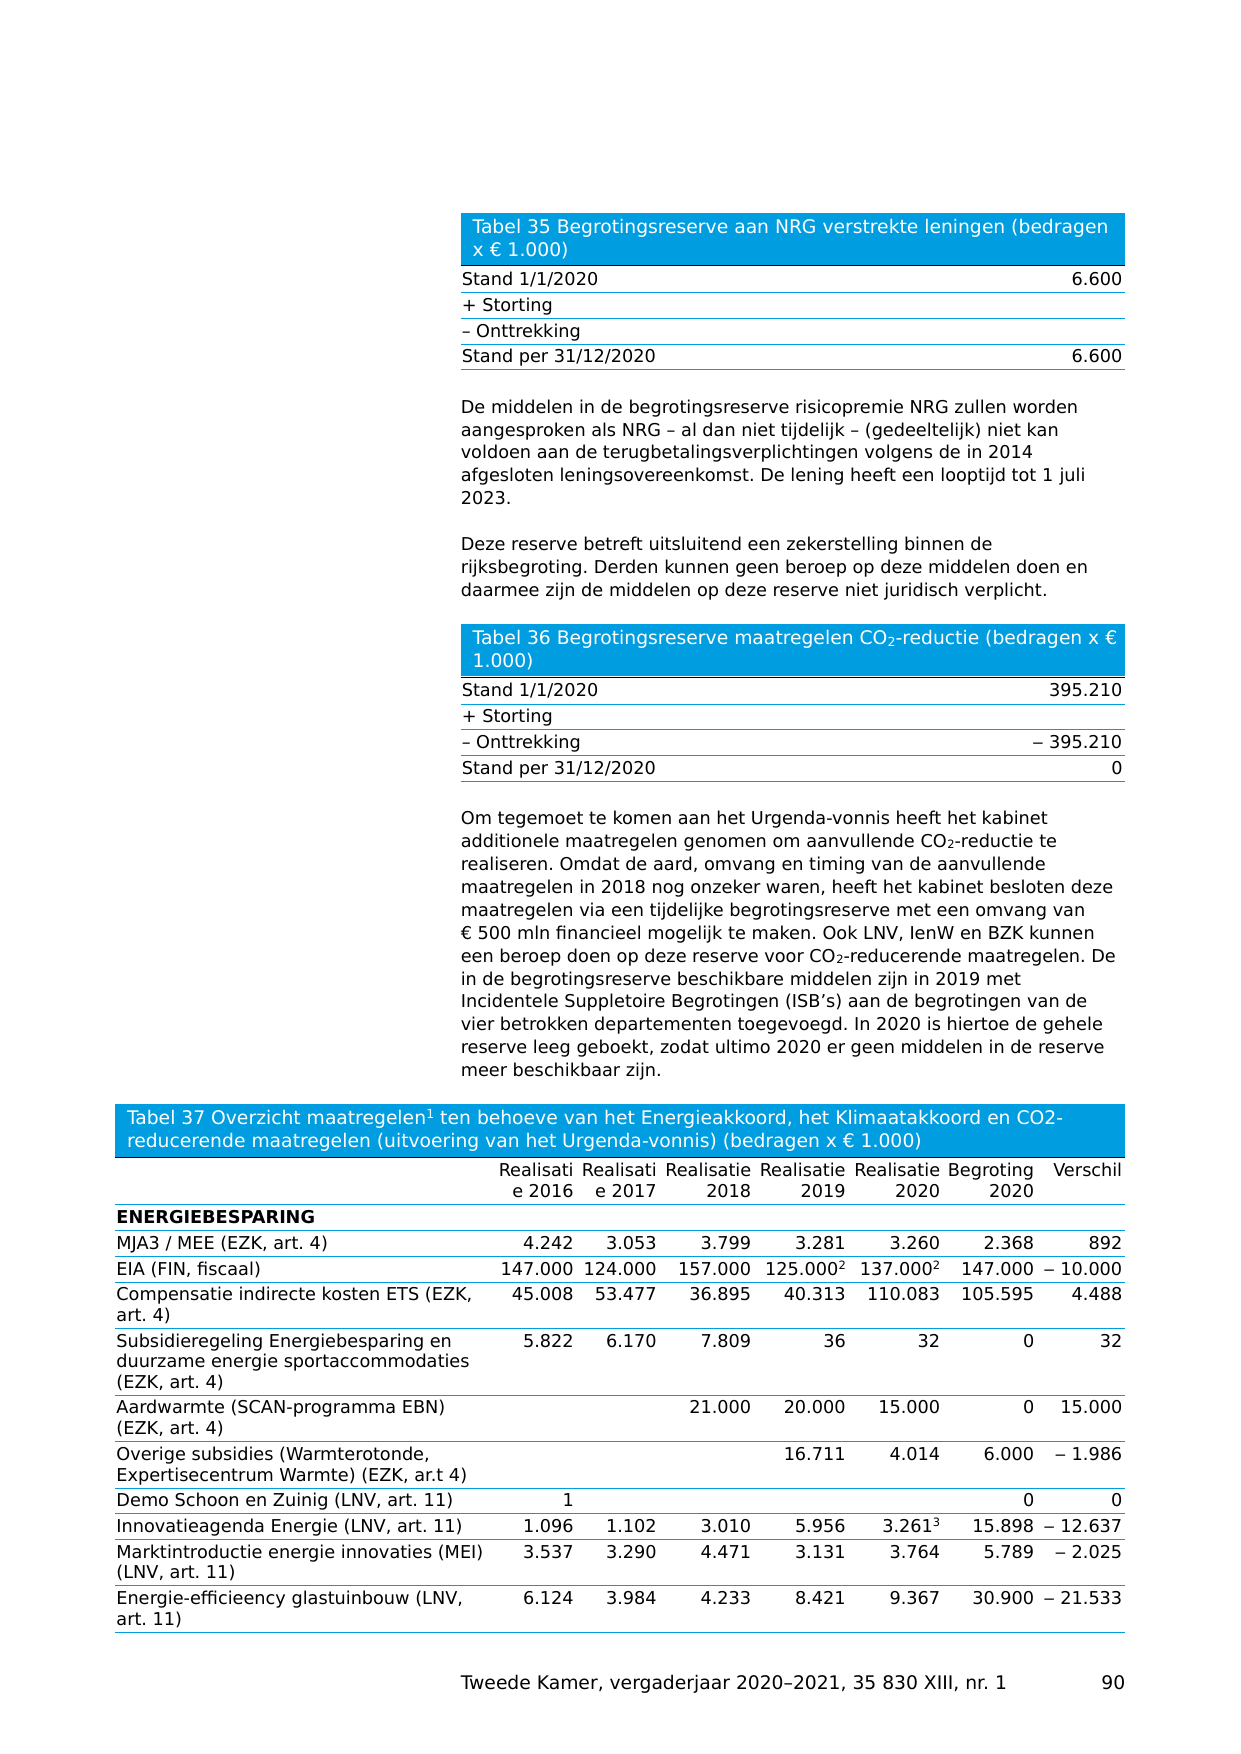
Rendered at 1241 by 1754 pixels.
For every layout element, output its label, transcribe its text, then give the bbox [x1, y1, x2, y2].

table_cell ‒ 2.025 [1037, 1540, 1125, 1585]
table_cell 147.000 [943, 1257, 1037, 1281]
table_cell 0 [793, 756, 1125, 781]
table_cell Realisatie 2019 [754, 1158, 848, 1204]
table_cell [1037, 1205, 1125, 1230]
table_cell 2.368 [943, 1231, 1037, 1256]
text Om tegemoet te komen aan het Urgenda-vonnis heeft het kabinet additionele maatregelen genomen om aanvullende CO2-reductie te realiseren. Omdat de aard, omvang en timing van de aanvullende maatregelen in 2018 nog onzeker waren, heeft het kabinet besloten deze maatregelen via een tijdelijke begrotingsreserve met een omvang van € 500 mln financieel mogelijk te maken. Ook LNV, IenW en BZK kunnen een beroep doen op deze reserve voor CO2-reducerende maatregelen. De in de begrotingsreserve beschikbare middelen zijn in 2019 met Incidentele Suppletoire Begrotingen (ISB’s) aan de begrotingen van de vier betrokken departementen toegevoegd. In 2020 is hiertoe de gehele reserve leeg geboekt, zodat ultimo 2020 er geen middelen in de reserve meer beschikbaar zijn. [461, 806, 1125, 1081]
table_cell [659, 1442, 754, 1487]
table_cell [754, 1489, 848, 1513]
table_cell 4.014 [848, 1442, 943, 1487]
table_cell 21.000 [659, 1396, 754, 1441]
table_cell 6.124 [494, 1586, 576, 1632]
table_cell 40.313 [754, 1283, 848, 1328]
table_cell 3.260 [848, 1231, 943, 1256]
table_cell ‒ 12.637 [1037, 1514, 1125, 1539]
table_cell [576, 1442, 659, 1487]
table_cell 3.131 [754, 1540, 848, 1585]
table_cell [494, 1205, 576, 1230]
table_cell 4.488 [1037, 1283, 1125, 1328]
table_cell 892 [1037, 1231, 1125, 1256]
table_cell Begroting 2020 [943, 1158, 1037, 1204]
table_cell ‒ 1.986 [1037, 1442, 1125, 1487]
table_cell [793, 705, 1125, 729]
table_cell 20.000 [754, 1396, 848, 1441]
table_cell 125.0002 [754, 1257, 848, 1281]
table_cell 7.809 [659, 1329, 754, 1395]
table_cell 6.170 [576, 1329, 659, 1395]
table_cell Overige subsidies (Warmterotonde, Expertisecentrum Warmte) (EZK, ar.t 4) [115, 1442, 493, 1487]
table_cell Stand 1/1/2020 [461, 266, 793, 292]
table_cell 0 [943, 1489, 1037, 1513]
table_cell 1.096 [494, 1514, 576, 1539]
table_cell + Storting [461, 293, 793, 318]
table_cell [848, 1205, 943, 1230]
table_cell 5.789 [943, 1540, 1037, 1585]
table_cell Subsidieregeling Energiebesparing en duurzame energie sportaccommodaties (EZK, art. 4) [115, 1329, 493, 1395]
table_cell [494, 1396, 576, 1441]
table_cell 15.000 [1037, 1396, 1125, 1441]
table_cell 16.711 [754, 1442, 848, 1487]
table_cell 15.898 [943, 1514, 1037, 1539]
table_cell 3.2613 [848, 1514, 943, 1539]
table_cell 124.000 [576, 1257, 659, 1281]
table_cell 3.290 [576, 1540, 659, 1585]
table_cell 45.008 [494, 1283, 576, 1328]
table_cell – Onttrekking [461, 319, 793, 343]
table_cell 3.764 [848, 1540, 943, 1585]
table_cell [659, 1205, 754, 1230]
table_cell [576, 1489, 659, 1513]
table_cell ‒ 10.000 [1037, 1257, 1125, 1281]
table_header Tabel 35 Begrotingsreserve aan NRG verstrekte leningen (bedragen x € 1.000) [461, 213, 1125, 265]
table_cell [793, 293, 1125, 318]
table_cell 3.053 [576, 1231, 659, 1256]
table_cell 157.000 [659, 1257, 754, 1281]
table_cell ENERGIEBESPARING [115, 1205, 493, 1230]
table_cell 3.537 [494, 1540, 576, 1585]
table_cell 9.367 [848, 1586, 943, 1632]
table_cell 6.600 [793, 266, 1125, 292]
table_cell 105.595 [943, 1283, 1037, 1328]
table_cell 4.233 [659, 1586, 754, 1632]
table_cell [943, 1205, 1037, 1230]
table_cell 36 [754, 1329, 848, 1395]
table_cell 1.102 [576, 1514, 659, 1539]
table_cell Marktintroductie energie innovaties (MEI) (LNV, art. 11) [115, 1540, 493, 1585]
table_cell Innovatieagenda Energie (LNV, art. 11) [115, 1514, 493, 1539]
table_cell 53.477 [576, 1283, 659, 1328]
table_cell ‒ 21.533 [1037, 1586, 1125, 1632]
table_cell Compensatie indirecte kosten ETS (EZK, art. 4) [115, 1283, 493, 1328]
table_cell 395.210 [793, 678, 1125, 703]
table_cell [659, 1489, 754, 1513]
table_cell 6.600 [793, 345, 1125, 369]
table_cell 15.000 [848, 1396, 943, 1441]
table_cell 3.984 [576, 1586, 659, 1632]
text De middelen in de begrotingsreserve risicopremie NRG zullen worden aangesproken als NRG – al dan niet tijdelijk – (gedeeltelijk) niet kan voldoen aan de terugbetalingsverplichtingen volgens de in 2014 afgesloten leningsovereenkomst. De lening heeft een looptijd tot 1 juli 2023. [461, 395, 1125, 509]
table_cell [793, 319, 1125, 343]
table_cell 0 [943, 1396, 1037, 1441]
table_cell [754, 1205, 848, 1230]
table_cell 30.900 [943, 1586, 1037, 1632]
table_cell Verschil [1037, 1158, 1125, 1204]
table_cell – Onttrekking [461, 730, 793, 755]
table_cell 3.799 [659, 1231, 754, 1256]
table_cell 3.010 [659, 1514, 754, 1539]
table_cell 5.822 [494, 1329, 576, 1395]
table_cell 1 [494, 1489, 576, 1513]
table_cell Stand per 31/12/2020 [461, 756, 793, 781]
table_cell [848, 1489, 943, 1513]
table_cell Aardwarmte (SCAN-programma EBN) (EZK, art. 4) [115, 1396, 493, 1441]
table_cell Energie-efficieency glastuinbouw (LNV, art. 11) [115, 1586, 493, 1632]
text Deze reserve betreft uitsluitend een zekerstelling binnen de rijksbegroting. Derden kunnen geen beroep op deze middelen doen en daarmee zijn de middelen op deze reserve niet juridisch verplicht. [461, 532, 1125, 601]
table_cell 4.471 [659, 1540, 754, 1585]
table_cell 137.0002 [848, 1257, 943, 1281]
table_cell 0 [943, 1329, 1037, 1395]
table_cell Realisatie 2016 [494, 1158, 576, 1204]
table_cell EIA (FIN, fiscaal) [115, 1257, 493, 1281]
table_cell 36.895 [659, 1283, 754, 1328]
table_cell Demo Schoon en Zuinig (LNV, art. 11) [115, 1489, 493, 1513]
table_cell 4.242 [494, 1231, 576, 1256]
table_cell 0 [1037, 1489, 1125, 1513]
table_cell 147.000 [494, 1257, 576, 1281]
table_cell 5.956 [754, 1514, 848, 1539]
table_cell 32 [1037, 1329, 1125, 1395]
table_cell [115, 1158, 493, 1204]
table_cell [576, 1205, 659, 1230]
table_cell + Storting [461, 705, 793, 729]
table_cell 8.421 [754, 1586, 848, 1632]
table_cell 32 [848, 1329, 943, 1395]
table_cell Stand 1/1/2020 [461, 678, 793, 703]
table_cell MJA3 / MEE (EZK, art. 4) [115, 1231, 493, 1256]
table_cell ‒ 395.210 [793, 730, 1125, 755]
table_cell 6.000 [943, 1442, 1037, 1487]
table_cell 3.281 [754, 1231, 848, 1256]
table_header Tabel 37 Overzicht maatregelen1 ten behoeve van het Energieakkoord, het Klimaatakkoord en CO2-reducerende maatregelen (uitvoering van het Urgenda-vonnis) (bedragen x € 1.000) [115, 1104, 1125, 1157]
table_cell Realisatie 2017 [576, 1158, 659, 1204]
table_cell [576, 1396, 659, 1441]
table_cell Realisatie 2018 [659, 1158, 754, 1204]
table_cell [494, 1442, 576, 1487]
table_cell Realisatie 2020 [848, 1158, 943, 1204]
table_cell Stand per 31/12/2020 [461, 345, 793, 369]
table_cell 110.083 [848, 1283, 943, 1328]
table_header Tabel 36 Begrotingsreserve maatregelen CO2-reductie (bedragen x € 1.000) [461, 624, 1125, 676]
